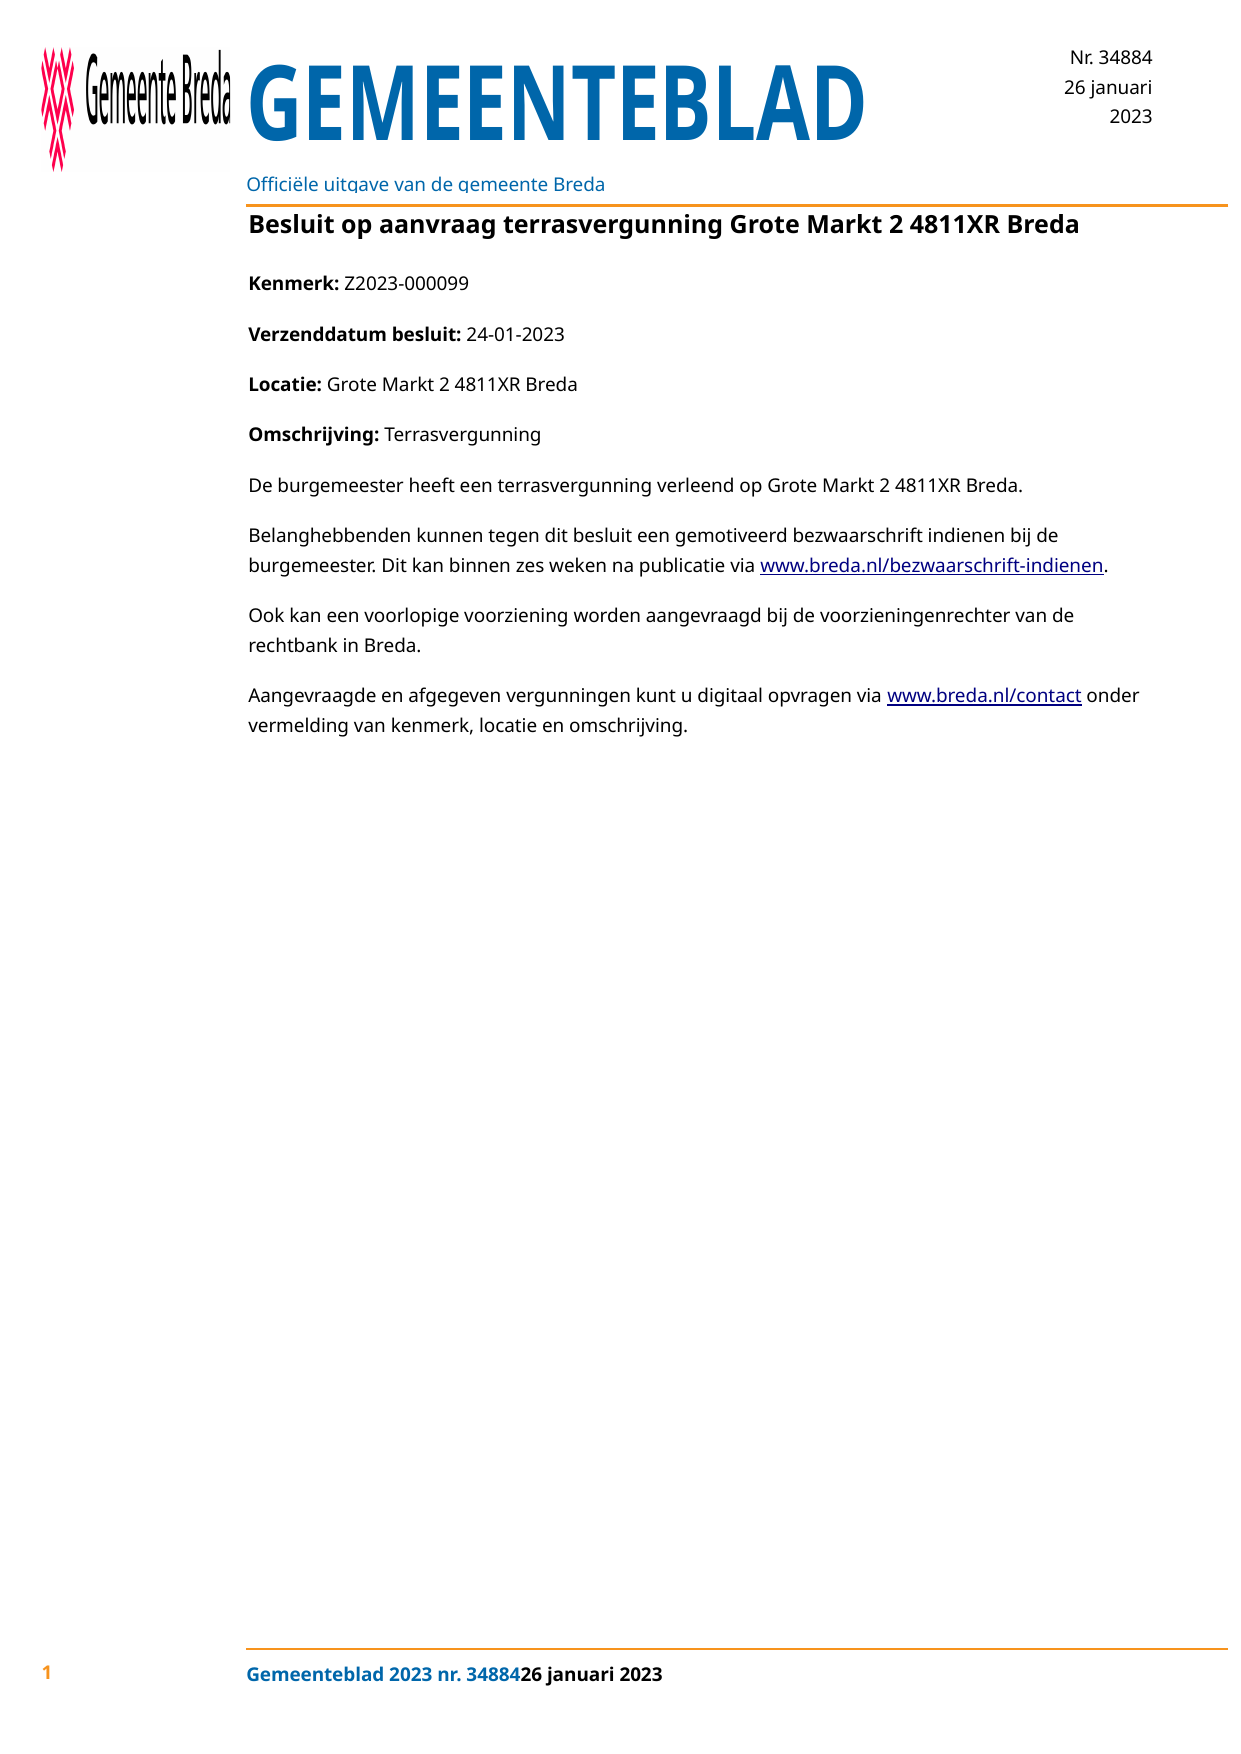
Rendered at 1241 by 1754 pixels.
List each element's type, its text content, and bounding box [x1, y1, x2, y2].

text Besluit op aanvraag terrasvergunning Grote Markt 2 4811XR Breda [248, 207, 1152, 241]
text Kenmerk: Z2023-000099 [248, 270, 1152, 296]
text Aangevraagde en afgegeven vergunningen kunt u digitaal opvragen via www.breda.nl/contact onder vermelding van kenmerk, locatie en omschrijving. [248, 682, 1152, 738]
text Locatie: Grote Markt 2 4811XR Breda [248, 371, 1152, 397]
text Belanghebbenden kunnen tegen dit besluit een gemotiveerd bezwaarschrift indienen bij de burgemeester. Dit kan binnen zes weken na publicatie via www.breda.nl/bezwaarschrift-indienen. [248, 522, 1152, 578]
text Verzenddatum besluit: 24-01-2023 [248, 321, 1152, 346]
text De burgemeester heeft een terrasvergunning verleend op Grote Markt 2 4811XR Breda. [248, 472, 1152, 498]
picture [41, 47, 231, 172]
text Ook kan een voorlopige voorziening worden aangevraagd bij de voorzieningenrechter van de rechtbank in Breda. [248, 602, 1152, 658]
text Omschrijving: Terrasvergunning [248, 422, 1152, 447]
